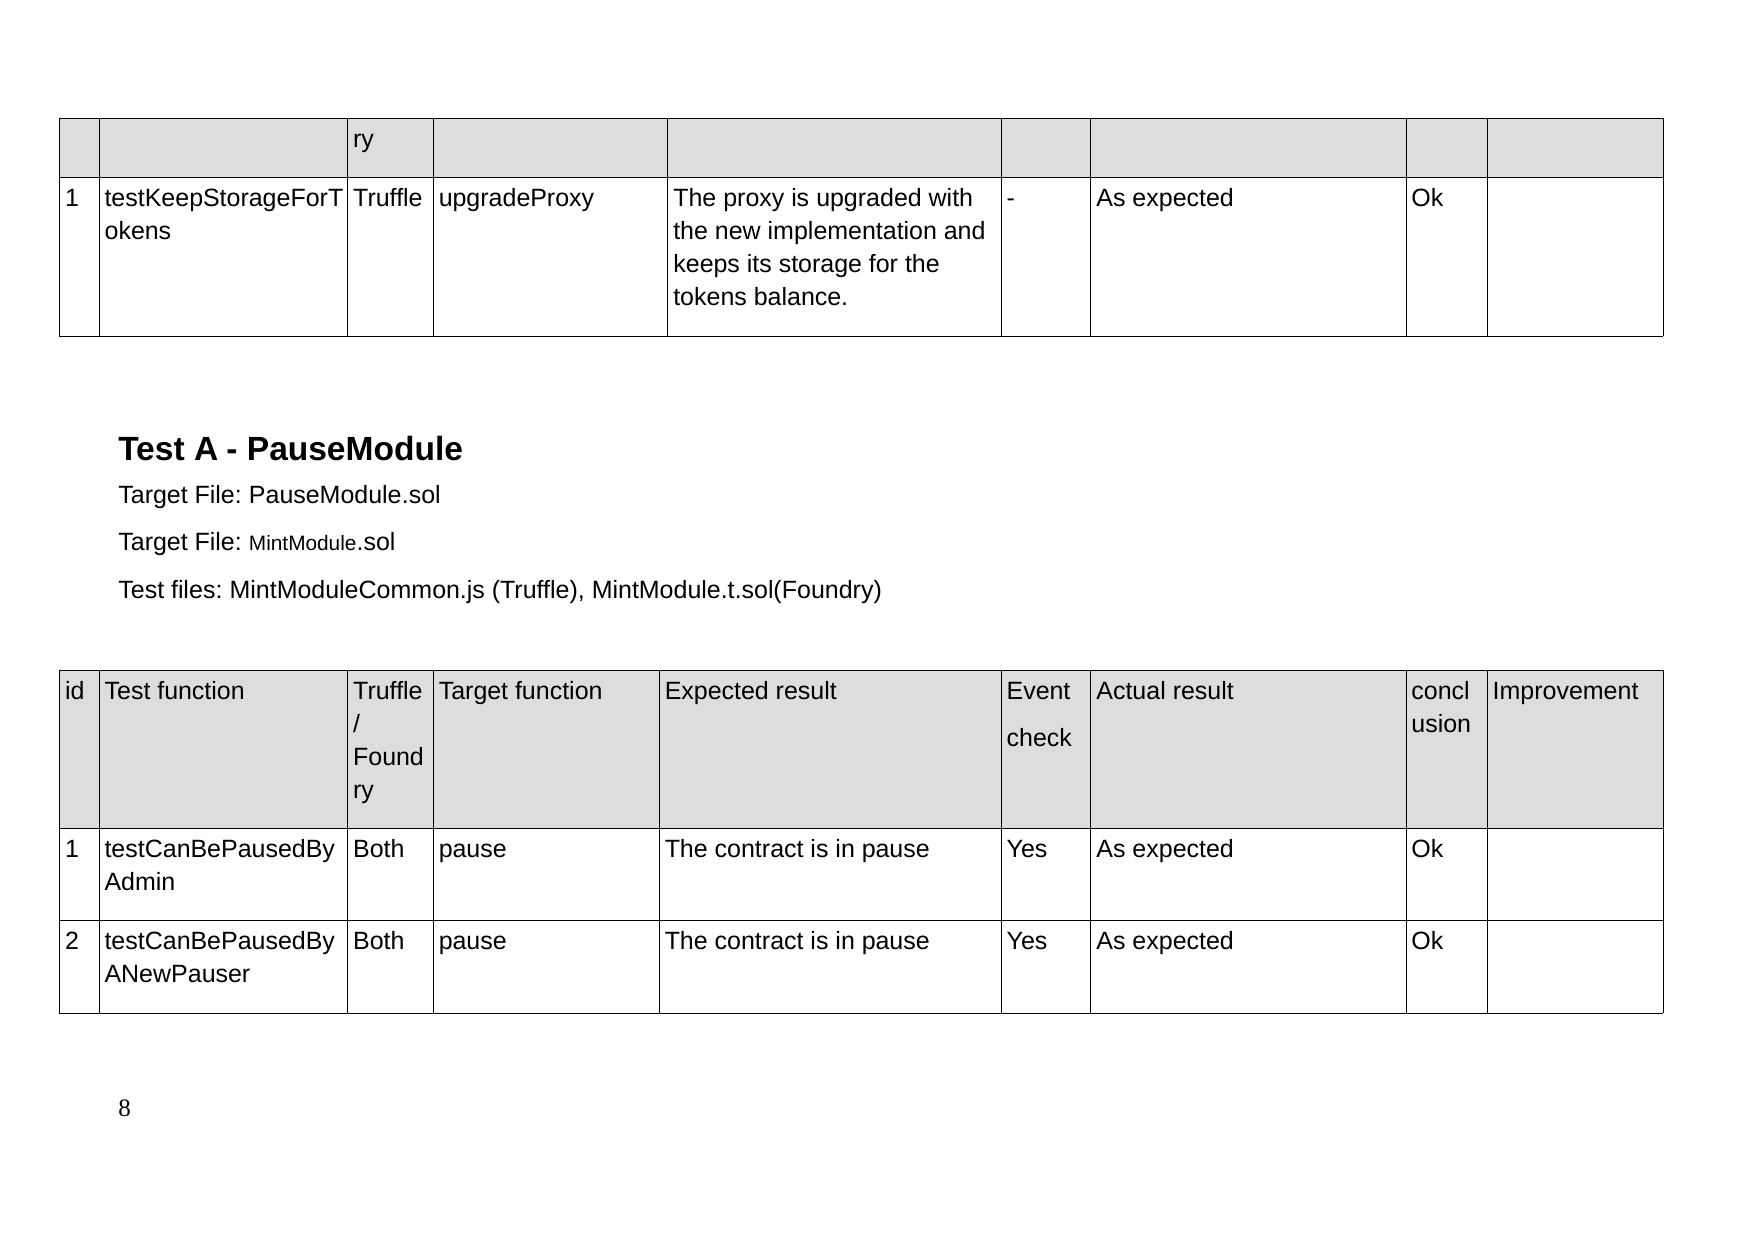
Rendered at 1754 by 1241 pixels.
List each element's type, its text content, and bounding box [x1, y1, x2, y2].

table_header conclusion [1407, 671, 1487, 828]
table_cell The contract is in pause [660, 921, 1001, 1013]
table_header [1002, 119, 1090, 177]
table_cell Ok [1407, 829, 1487, 920]
table_cell testCanBePausedByAdmin [100, 829, 347, 920]
subtitle Test A - PauseModule [118, 428, 1636, 467]
table_header [100, 119, 347, 177]
table_cell The proxy is upgraded with the new implementation and keeps its storage for the tokens balance. [668, 178, 1001, 336]
table_cell The contract is in pause [660, 829, 1001, 920]
table_cell pause [434, 921, 659, 1013]
table_cell As expected [1091, 178, 1406, 336]
table_header [1407, 119, 1487, 177]
table_header [668, 119, 1001, 177]
table_header [60, 119, 99, 177]
table_cell Truffle [348, 178, 433, 336]
table_header Expected result [660, 671, 1001, 828]
text Target File: MintModule.sol [118, 527, 1636, 556]
table_header ry [348, 119, 433, 177]
table_header Truffle/ Foundry [348, 671, 433, 828]
table_header Test function [100, 671, 347, 828]
table_header [434, 119, 667, 177]
table_cell - [1002, 178, 1090, 336]
table_cell pause [434, 829, 659, 920]
table_header Event check [1002, 671, 1090, 828]
table_cell 1 [60, 178, 99, 336]
table_cell Ok [1407, 921, 1487, 1013]
table_header Actual result [1091, 671, 1406, 828]
table_header [1488, 119, 1663, 177]
table_cell Yes [1002, 829, 1090, 920]
text Target File: PauseModule.sol [118, 479, 1636, 508]
table_cell testCanBePausedByANewPauser [100, 921, 347, 1013]
table_cell Ok [1407, 178, 1487, 336]
table_cell [1488, 829, 1663, 920]
table_cell Both [348, 921, 433, 1013]
table_header Improvement [1488, 671, 1663, 828]
table_header Target function [434, 671, 659, 828]
table_header id [60, 671, 99, 828]
table_cell As expected [1091, 829, 1406, 920]
table_cell Both [348, 829, 433, 920]
table_cell 2 [60, 921, 99, 1013]
table_cell 1 [60, 829, 99, 920]
text Test files: MintModuleCommon.js (Truffle), MintModule.t.sol(Foundry) [118, 575, 1636, 603]
table_cell upgradeProxy [434, 178, 667, 336]
table_cell Yes [1002, 921, 1090, 1013]
table_cell [1488, 921, 1663, 1013]
table_cell [1488, 178, 1663, 336]
table_cell testKeepStorageForTokens [100, 178, 347, 336]
table_cell As expected [1091, 921, 1406, 1013]
table_header [1091, 119, 1406, 177]
